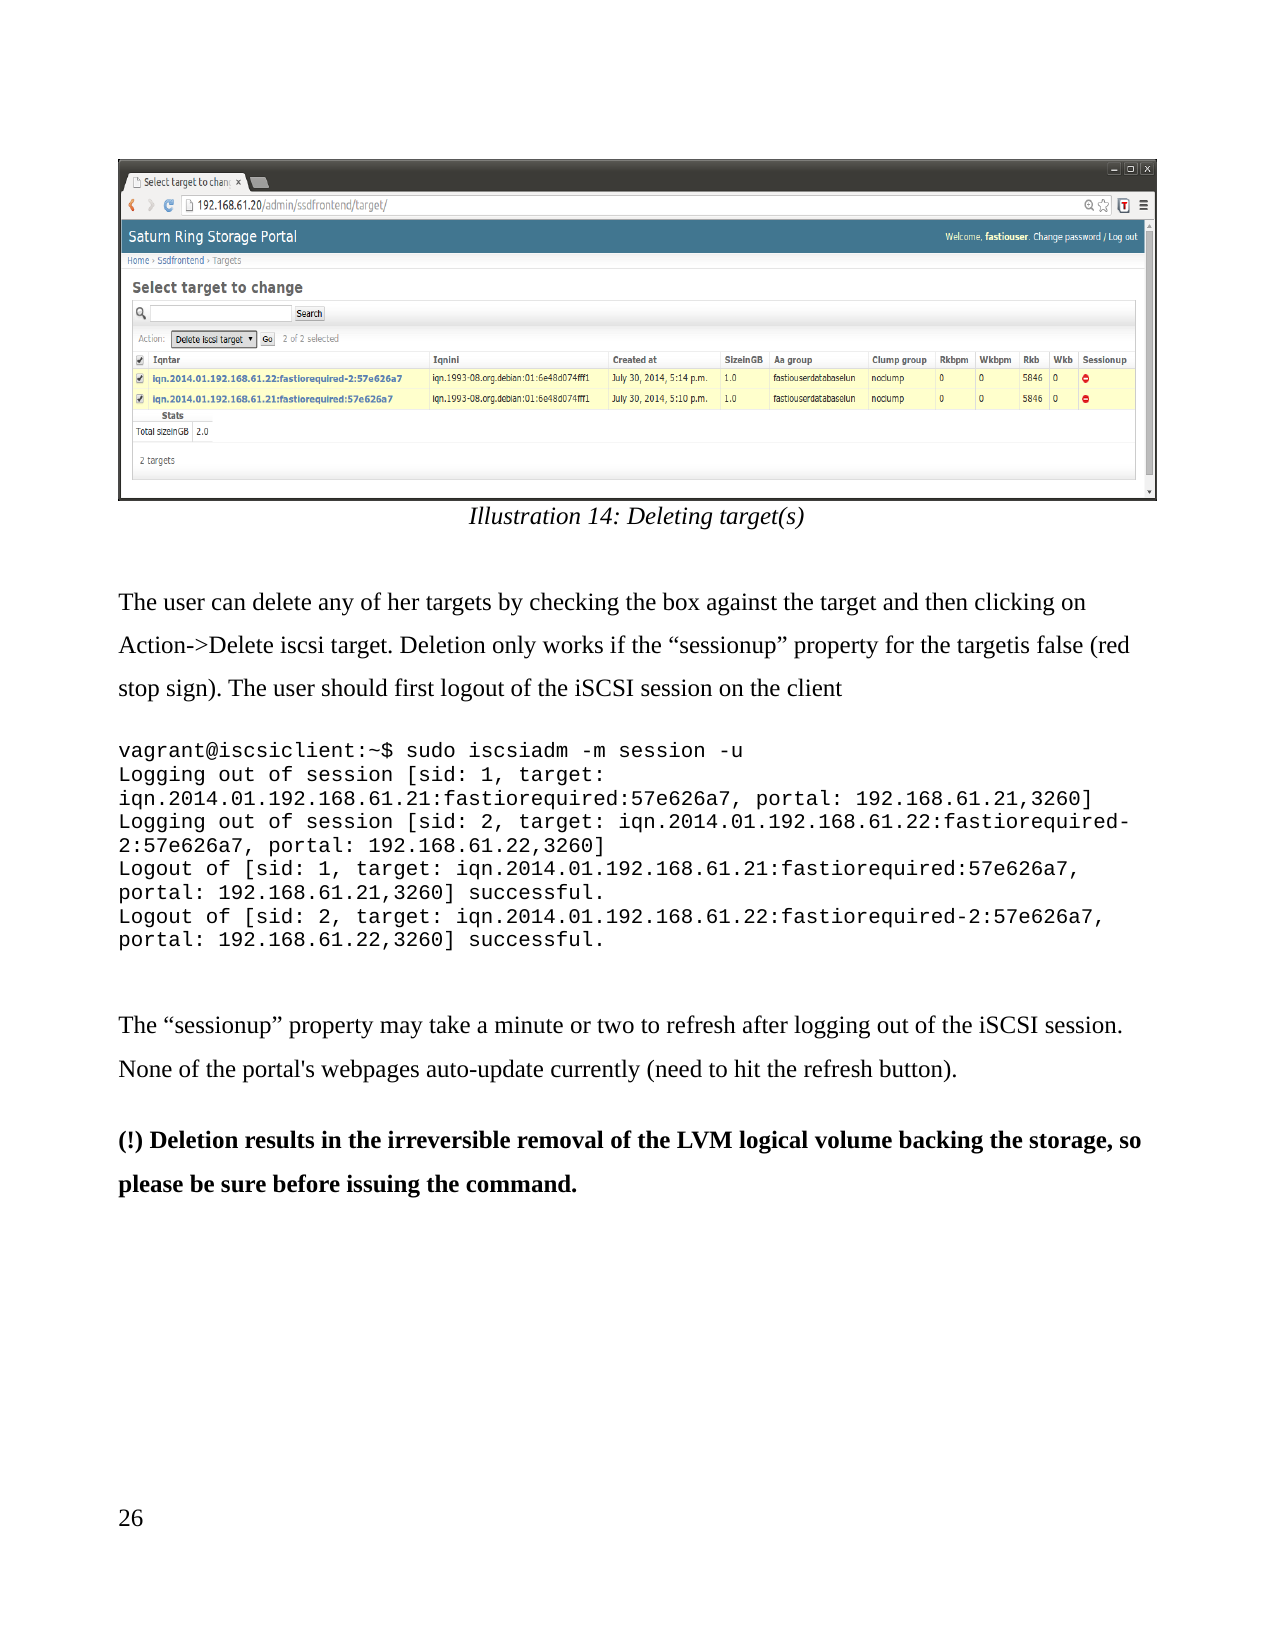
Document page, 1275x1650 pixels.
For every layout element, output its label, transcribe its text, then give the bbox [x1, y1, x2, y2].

text Logging out of session [sid: 1, target: iqn.2014.01.192.168.61.21:fastiorequired:57e626a7, portal: 192.168.61.21,3260] [118, 764, 1157, 811]
text vagrant@iscsiclient:~$ sudo iscsiadm -m session -u [118, 740, 1157, 764]
text Illustration 14: Deleting target(s) [80, 501, 1195, 530]
text The user can delete any of her targets by checking the box against the target and then clicking on Action->Delete iscsi target. Deletion only works if the “sessionup” property for the targetis false (red stop sign). The user should first logout of the iSCSI session on the client [118, 587, 1157, 702]
text Logout of [sid: 2, target: iqn.2014.01.192.168.61.22:fastiorequired-2:57e626a7, portal: 192.168.61.22,3260] successful. [118, 906, 1157, 953]
text Logout of [sid: 1, target: iqn.2014.01.192.168.61.21:fastiorequired:57e626a7, portal: 192.168.61.21,3260] successful. [118, 858, 1157, 906]
picture [118, 159, 1157, 501]
text Logging out of session [sid: 2, target: iqn.2014.01.192.168.61.22:fastiorequired-2:57e626a7, portal: 192.168.61.22,3260] [118, 811, 1157, 858]
text (!) Deletion results in the irreversible removal of the LVM logical volume backing the storage, so please be sure before issuing the command. [118, 1126, 1157, 1197]
text The “sessionup” property may take a minute or two to refresh after logging out of the iSCSI session. None of the portal's webpages auto-update currently (need to hit the refresh button). [118, 1011, 1157, 1082]
